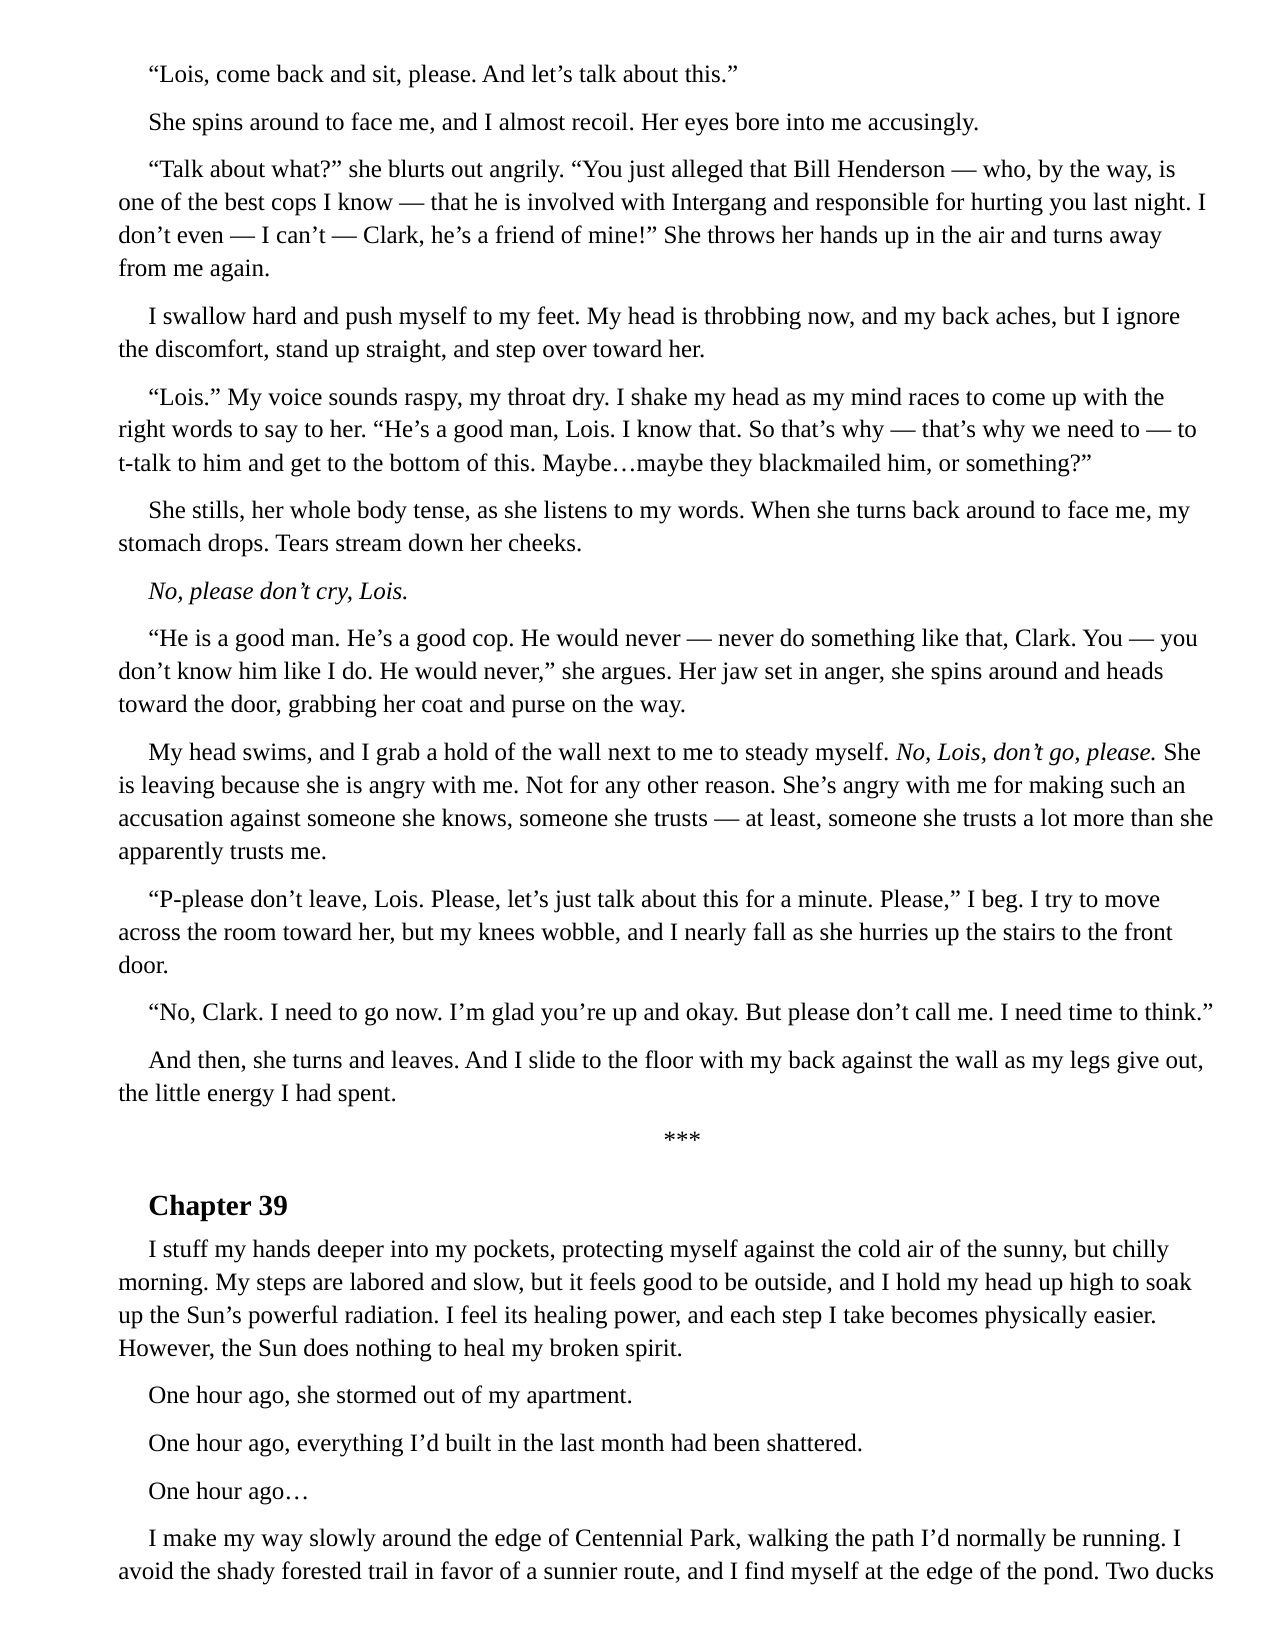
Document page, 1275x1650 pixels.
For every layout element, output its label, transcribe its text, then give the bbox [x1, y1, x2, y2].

text And then, she turns and leaves. And I slide to the floor with my back against the wall as my legs give out, the little energy I had spent. [118, 1045, 1216, 1107]
text “No, Clark. I need to go now. I’m glad you’re up and okay. But please don’t call me. I need time to think.” [118, 997, 1216, 1026]
subtitle Chapter 39 [118, 1188, 1216, 1221]
text *** [118, 1126, 1216, 1154]
text “Talk about what?” she blurts out angrily. “You just alleged that Bill Henderson — who, by the way, is one of the best cops I know — that he is involved with Intergang and responsible for hurting you last night. I don’t even — I can’t — Clark, he’s a friend of mine!” She throws her hands up in the air and turns away from me again. [118, 154, 1216, 282]
text “Lois, come back and sit, please. And let’s talk about this.” [118, 59, 1216, 88]
text She stills, her whole body tense, as she listens to my words. When she turns back around to face me, my stomach drops. Tears stream down her cheeks. [118, 495, 1216, 557]
text One hour ago, she stormed out of my apartment. [118, 1381, 1216, 1409]
text I swallow hard and push myself to my feet. My head is throbbing now, and my back aches, but I ignore the discomfort, stand up straight, and step over toward her. [118, 301, 1216, 363]
text “Lois.” My voice sounds raspy, my throat dry. I shake my head as my mind races to come up with the right words to say to her. “He’s a good man, Lois. I know that. So that’s why — that’s why we need to — to t-talk to him and get to the bottom of this. Maybe…maybe they blackmailed him, or something?” [118, 382, 1216, 476]
text My head swims, and I grab a hold of the wall next to me to steady myself. No, Lois, don’t go, please. She is leaving because she is angry with me. Not for any other reason. She’s angry with me for making such an accusation against someone she knows, someone she trusts — at least, someone she trusts a lot more than she apparently trusts me. [118, 737, 1216, 865]
text I make my way slowly around the edge of Centennial Park, walking the path I’d normally be running. I avoid the shady forested trail in favor of a sunnier route, and I find myself at the edge of the pond. Two ducks [118, 1523, 1216, 1585]
text “P-please don’t leave, Lois. Please, let’s just talk about this for a minute. Please,” I beg. I try to move across the room toward her, but my knees wobble, and I nearly fall as she hurries up the stairs to the front door. [118, 884, 1216, 978]
text She spins around to face me, and I almost recoil. Her eyes bore into me accusingly. [118, 107, 1216, 135]
text “He is a good man. He’s a good cop. He would never — never do something like that, Clark. You — you don’t know him like I do. He would never,” she argues. Her jaw set in anger, she spins around and heads toward the door, grabbing her coat and purse on the way. [118, 623, 1216, 718]
text No, please don’t cry, Lois. [118, 576, 1216, 604]
text One hour ago… [118, 1476, 1216, 1504]
text One hour ago, everything I’d built in the last month had been shattered. [118, 1428, 1216, 1457]
text I stuff my hands deeper into my pockets, protecting myself against the cold air of the sunny, but chilly morning. My steps are labored and slow, but it feels good to be outside, and I hold my head up high to soak up the Sun’s powerful radiation. I feel its healing power, and each step I take becomes physically easier. However, the Sun does nothing to heal my broken spirit. [118, 1234, 1216, 1362]
